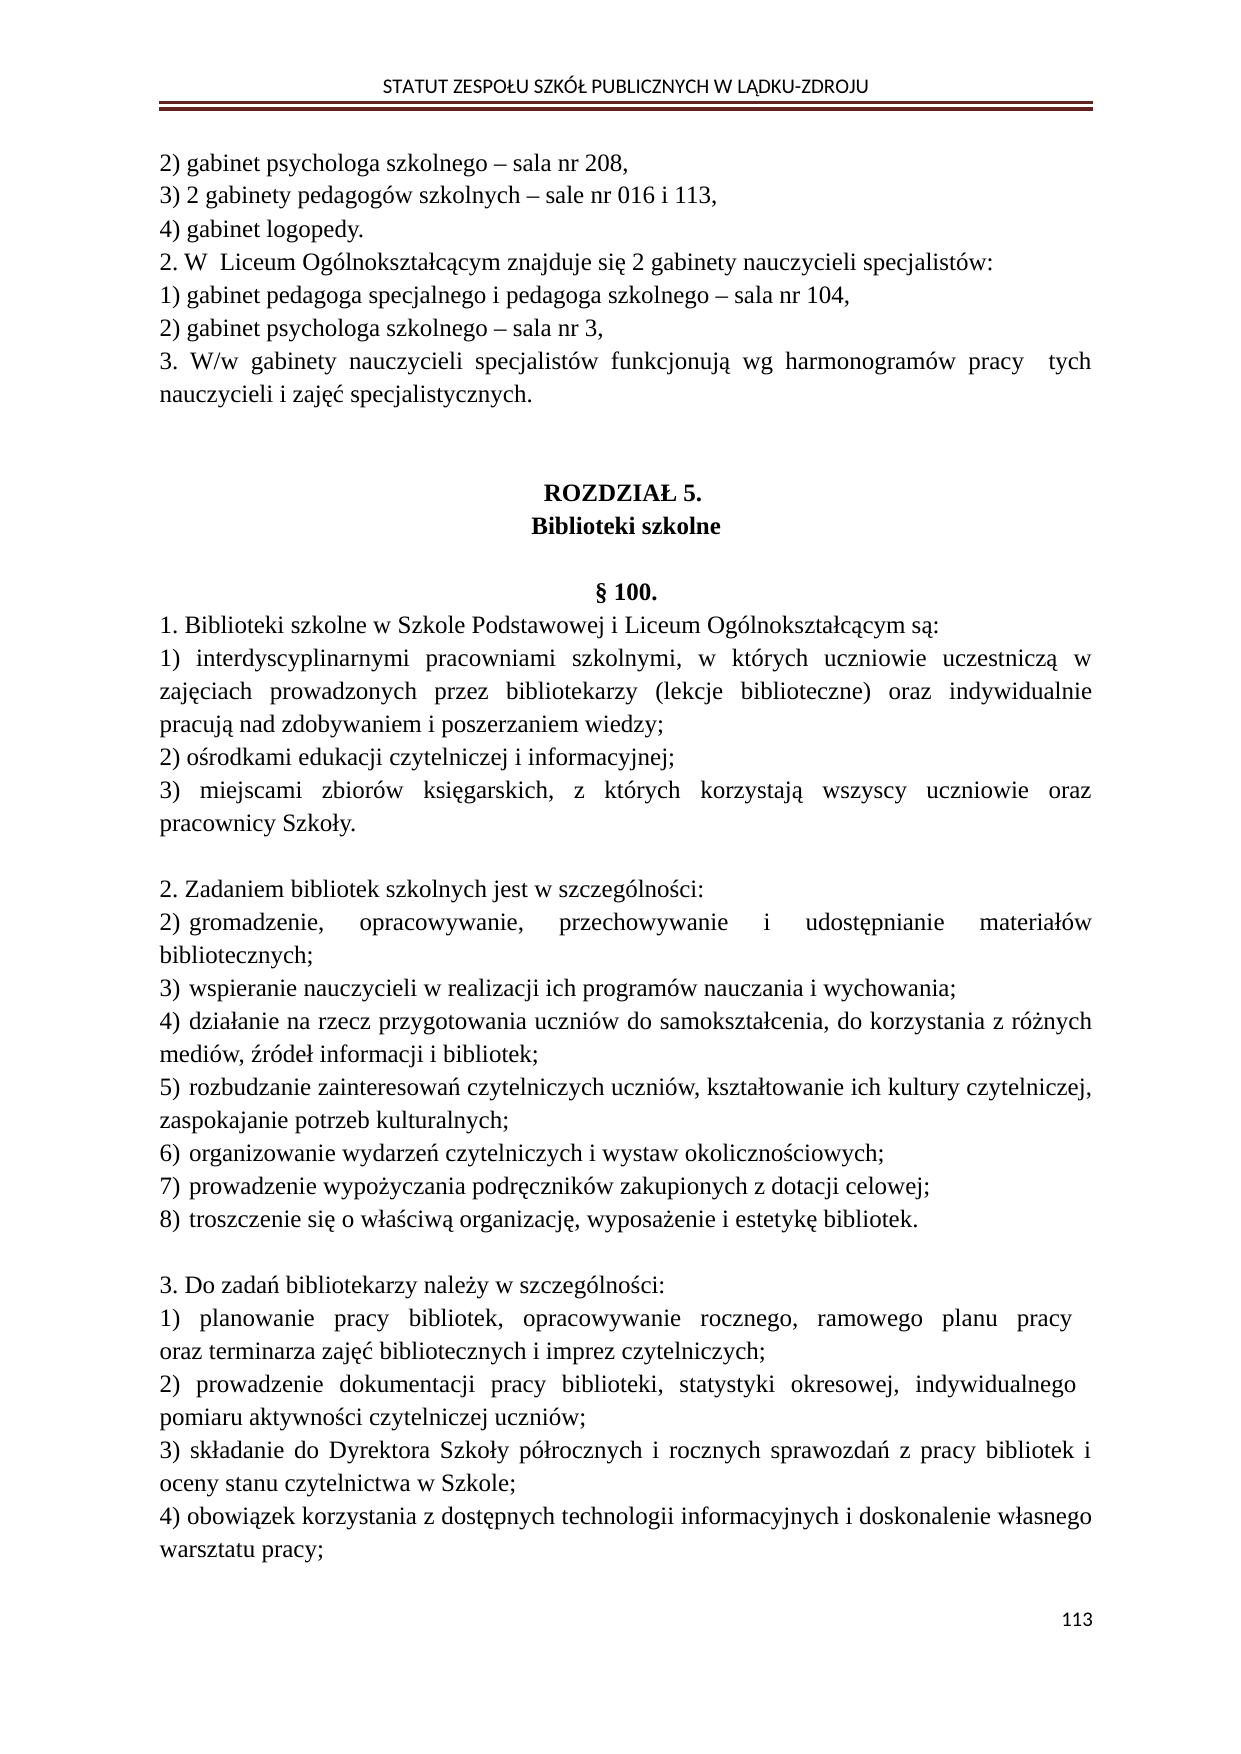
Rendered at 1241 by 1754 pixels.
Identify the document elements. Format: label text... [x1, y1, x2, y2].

list prowadzenie wypożyczania podręczników zakupionych z dotacji celowej; [159, 1171, 1093, 1200]
text 2) gabinet psychologa szkolnego – sala nr 208, [159, 148, 1093, 176]
text 2) prowadzenie dokumentacji pracy biblioteki, statystyki okresowej, indywidualnego pomiaru aktywności czytelniczej uczniów; [159, 1369, 1093, 1431]
text 1) gabinet pedagoga specjalnego i pedagoga szkolnego – sala nr 104, [159, 280, 1093, 308]
text 3) 2 gabinety pedagogów szkolnych – sale nr 016 i 113, [159, 181, 1093, 209]
list troszczenie się o właściwą organizację, wyposażenie i estetykę bibliotek. [159, 1204, 1093, 1233]
list organizowanie wydarzeń czytelniczych i wystaw okolicznościowych; [159, 1138, 1093, 1167]
text 1) planowanie pracy bibliotek, opracowywanie rocznego, ramowego planu pracy oraz terminarza zajęć bibliotecznych i imprez czytelniczych; [159, 1303, 1093, 1365]
text 2) gabinet psychologa szkolnego – sala nr 3, [159, 313, 1093, 341]
text 3) miejscami zbiorów księgarskich, z których korzystają wszyscy uczniowie oraz pracownicy Szkoły. [159, 775, 1093, 837]
text 3) składanie do Dyrektora Szkoły półrocznych i rocznych sprawozdań z pracy bibliotek i oceny stanu czytelnictwa w Szkole; [159, 1435, 1093, 1497]
list gromadzenie, opracowywanie, przechowywanie i udostępnianie materiałów bibliotecznych; [159, 907, 1093, 969]
list działanie na rzecz przygotowania uczniów do samokształcenia, do korzystania z różnych mediów, źródeł informacji i bibliotek; [159, 1006, 1093, 1068]
text 3. W/w gabinety nauczycieli specjalistów funkcjonują wg harmonogramów pracy tych nauczycieli i zajęć specjalistycznych. [159, 346, 1093, 407]
text 4) obowiązek korzystania z dostępnych technologii informacyjnych i doskonalenie własnego warsztatu pracy; [159, 1501, 1093, 1563]
text 2) ośrodkami edukacji czytelniczej i informacyjnej; [159, 742, 1093, 771]
text 1) interdyscyplinarnymi pracowniami szkolnymi, w których uczniowie uczestniczą w zajęciach prowadzonych przez bibliotekarzy (lekcje biblioteczne) oraz indywidualnie pracują nad zdobywaniem i poszerzaniem wiedzy; [159, 643, 1093, 738]
text ROZDZIAŁ 5. Biblioteki szkolne [159, 478, 1093, 539]
text 2. Zadaniem bibliotek szkolnych jest w szczególności: [159, 874, 1093, 903]
text § 100. [159, 577, 1093, 606]
list wspieranie nauczycieli w realizacji ich programów nauczania i wychowania; [159, 973, 1093, 1002]
text 2. W Liceum Ogólnokształcącym znajduje się 2 gabinety nauczycieli specjalistów: [159, 247, 1093, 275]
text 3. Do zadań bibliotekarzy należy w szczególności: [159, 1270, 1093, 1299]
text 4) gabinet logopedy. [159, 214, 1093, 242]
list rozbudzanie zainteresowań czytelniczych uczniów, kształtowanie ich kultury czytelniczej, zaspokajanie potrzeb kulturalnych; [159, 1072, 1093, 1134]
text 1. Biblioteki szkolne w Szkole Podstawowej i Liceum Ogólnokształcącym są: [159, 610, 1093, 639]
